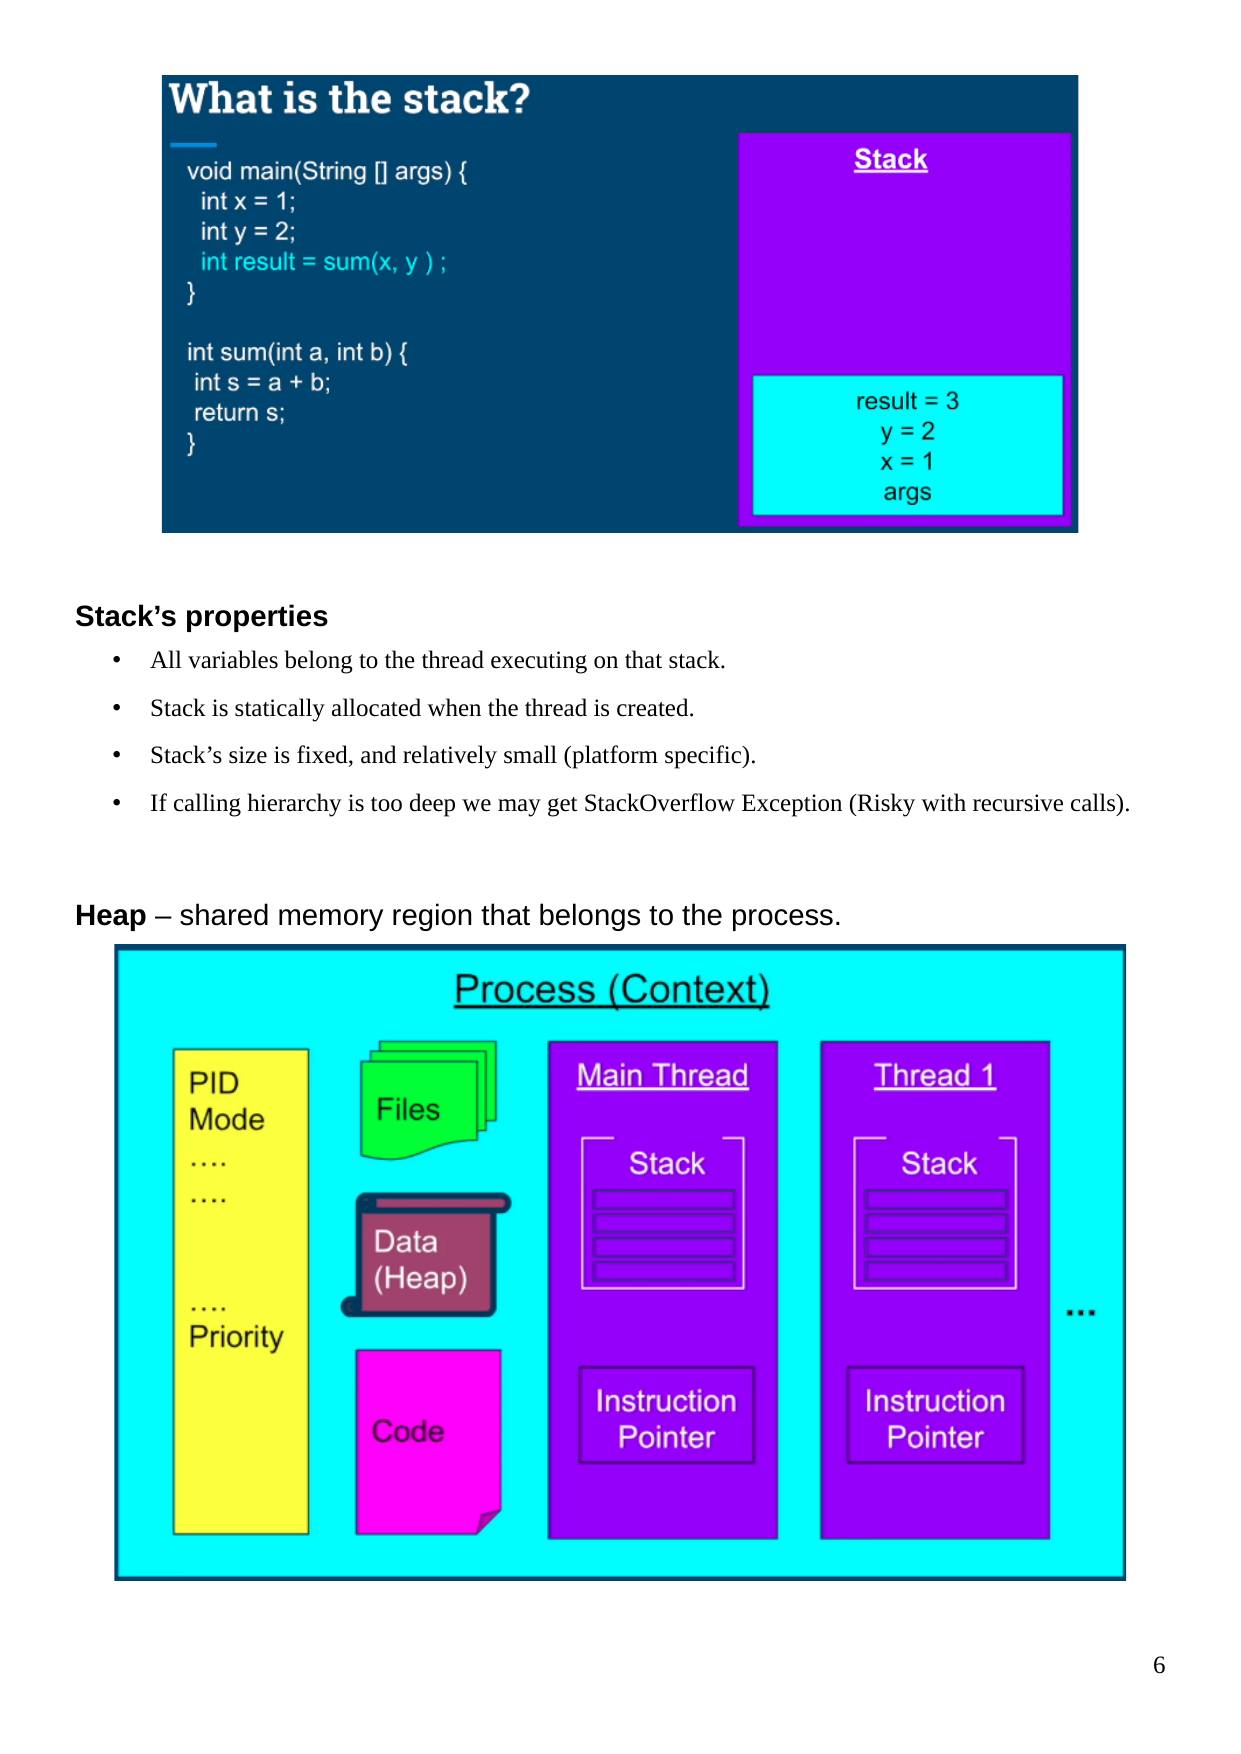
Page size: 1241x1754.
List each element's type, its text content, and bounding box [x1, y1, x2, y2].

list If calling hierarchy is too deep we may get StackOverflow Exception (Risky with recursive calls). [112, 788, 1165, 817]
picture [114, 944, 1127, 1581]
list Stack is statically allocated when the thread is created. [112, 693, 1165, 722]
subtitle Stack’s properties [75, 599, 1165, 633]
list All variables belong to the thread executing on that stack. [112, 645, 1165, 674]
subtitle Heap – shared memory region that belongs to the process. [75, 898, 1165, 932]
picture [161, 75, 1079, 533]
list Stack’s size is fixed, and relatively small (platform specific). [112, 741, 1165, 769]
